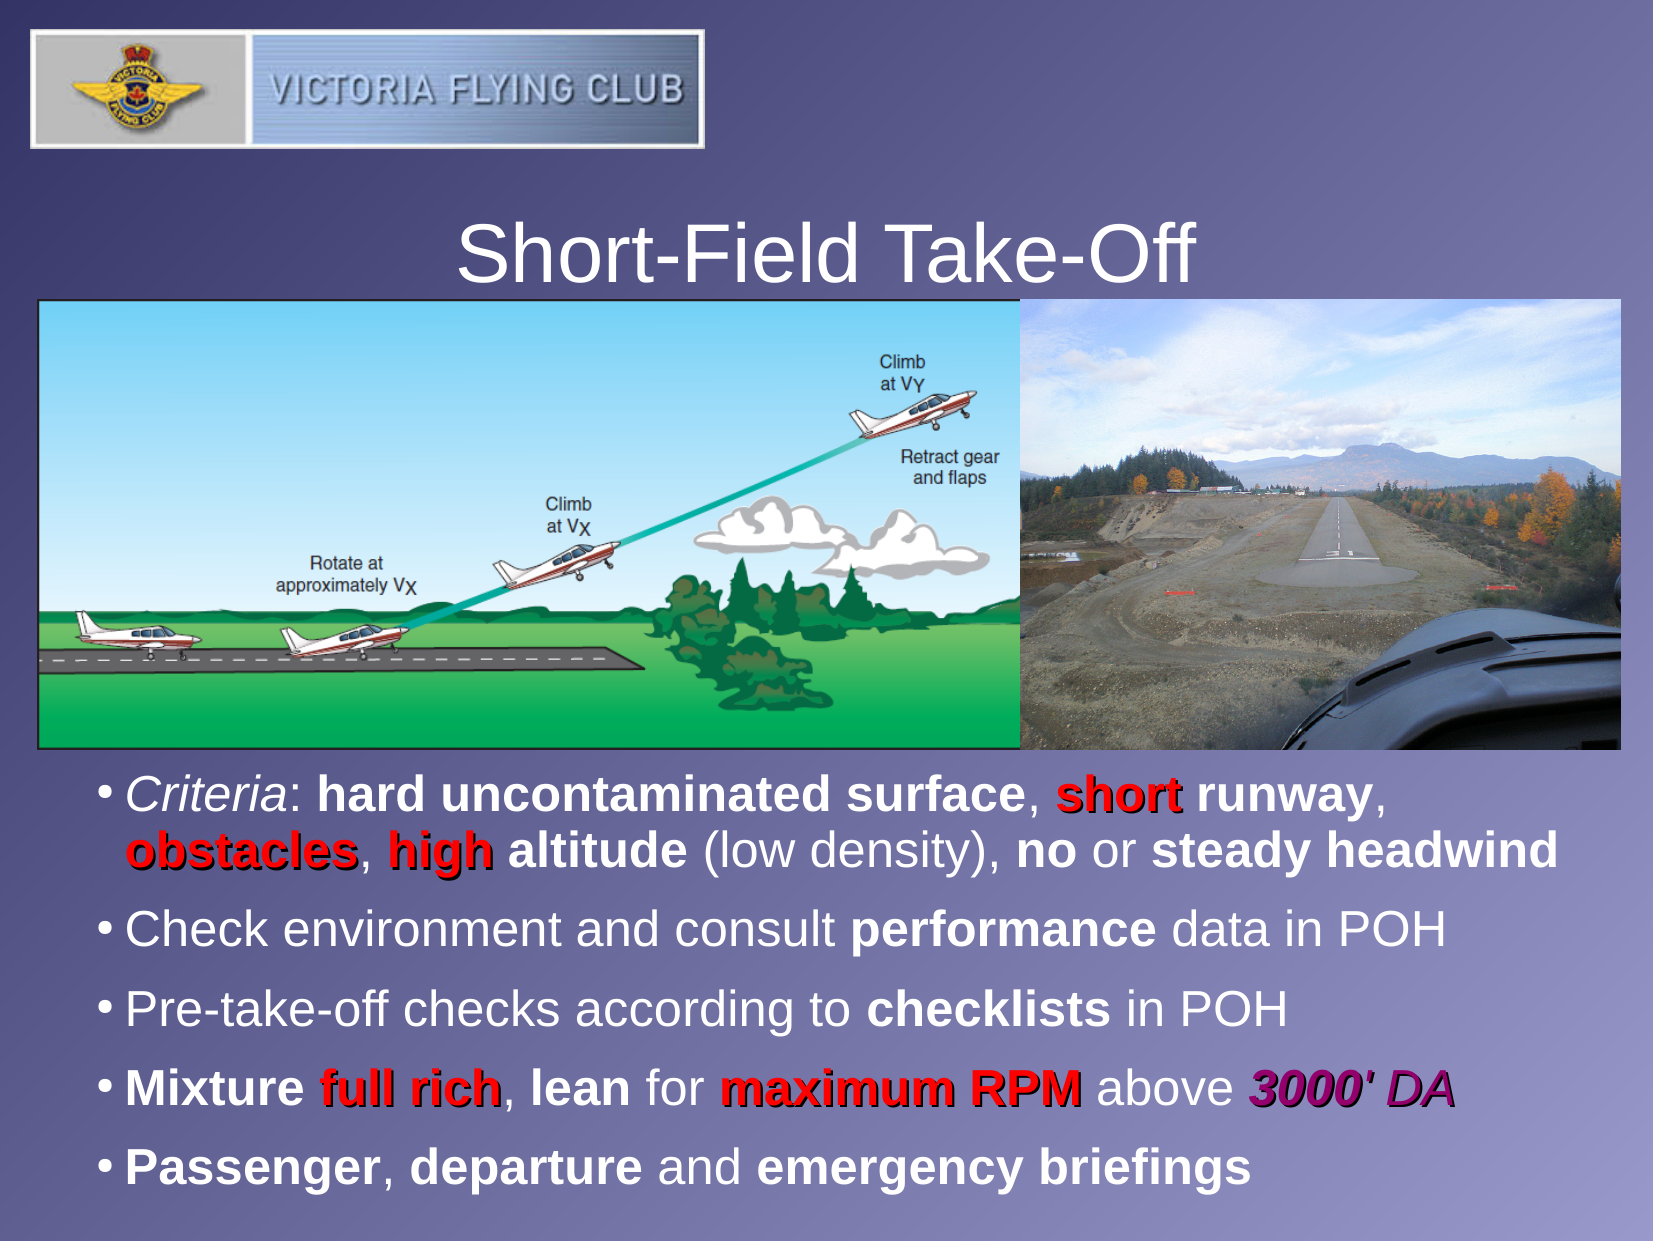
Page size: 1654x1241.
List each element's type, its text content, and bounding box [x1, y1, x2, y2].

list Criteria: hard uncontaminated surface, short runway, obstacles, high altitude (low density), no or steady headwind Check environment and consult performance data in POH Pre-take-off checks according to checklists in POH Mixture full rich, lean for maximum RPM above 3000' DA Passenger, departure and emergency briefings [82, 765, 1571, 1201]
picture [30, 29, 705, 149]
picture [37, 299, 1621, 751]
title Short-Field Take-Off [82, 150, 1571, 299]
